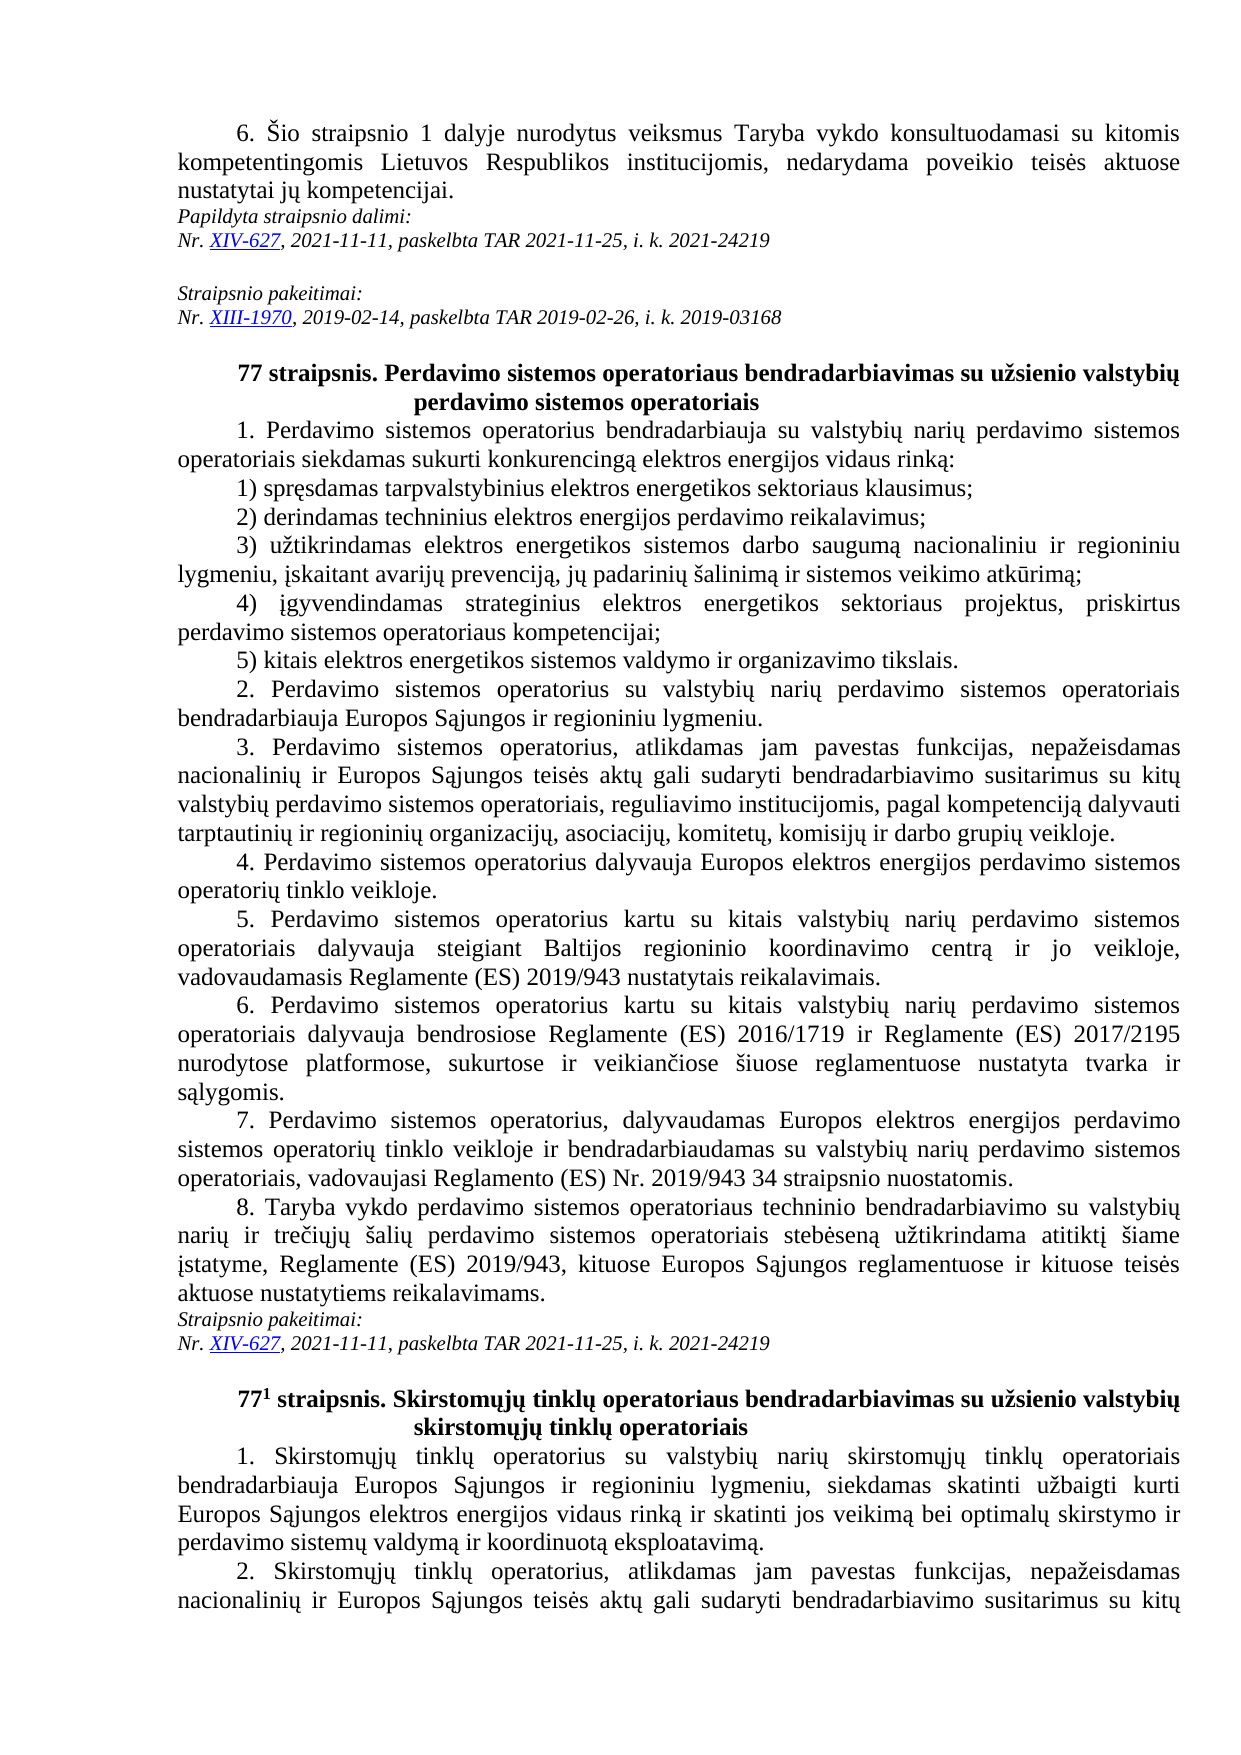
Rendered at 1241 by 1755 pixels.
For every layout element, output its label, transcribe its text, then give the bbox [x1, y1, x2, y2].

text 1. Perdavimo sistemos operatorius bendradarbiauja su valstybių narių perdavimo sistemos operatoriais siekdamas sukurti konkurencingą elektros energijos vidaus rinką: [177, 416, 1181, 473]
text 3. Perdavimo sistemos operatorius, atlikdamas jam pavestas funkcijas, nepažeisdamas nacionalinių ir Europos Sąjungos teisės aktų gali sudaryti bendradarbiavimo susitarimus su kitų valstybių perdavimo sistemos operatoriais, reguliavimo institucijomis, pagal kompetenciją dalyvauti tarptautinių ir regioninių organizacijų, asociacijų, komitetų, komisijų ir darbo grupių veikloje. [177, 732, 1181, 847]
text 5) kitais elektros energetikos sistemos valdymo ir organizavimo tikslais. [177, 646, 1181, 674]
text 8. Taryba vykdo perdavimo sistemos operatoriaus techninio bendradarbiavimo su valstybių narių ir trečiųjų šalių perdavimo sistemos operatoriais stebėseną užtikrindama atitiktį šiame įstatyme, Reglamente (ES) 2019/943, kituose Europos Sąjungos reglamentuose ir kituose teisės aktuose nustatytiems reikalavimams. [177, 1192, 1181, 1307]
text 1) spręsdamas tarpvalstybinius elektros energetikos sektoriaus klausimus; [177, 473, 1181, 502]
text 3) užtikrindamas elektros energetikos sistemos darbo saugumą nacionaliniu ir regioniniu lygmeniu, įskaitant avarijų prevenciją, jų padarinių šalinimą ir sistemos veikimo atkūrimą; [177, 531, 1181, 588]
text Papildyta straipsnio dalimi: [177, 204, 1181, 228]
text 2) derindamas techninius elektros energijos perdavimo reikalavimus; [177, 502, 1181, 531]
text 4) įgyvendindamas strateginius elektros energetikos sektoriaus projektus, priskirtus perdavimo sistemos operatoriaus kompetencijai; [177, 588, 1181, 646]
text 4. Perdavimo sistemos operatorius dalyvauja Europos elektros energijos perdavimo sistemos operatorių tinklo veikloje. [177, 847, 1181, 904]
text 77 straipsnis. Perdavimo sistemos operatoriaus bendradarbiavimas su užsienio valstybių perdavimo sistemos operatoriais [237, 358, 1181, 416]
text 6. Šio straipsnio 1 dalyje nurodytus veiksmus Taryba vykdo konsultuodamasi su kitomis kompetentingomis Lietuvos Respublikos institucijomis, nedarydama poveikio teisės aktuose nustatytai jų kompetencijai. [177, 118, 1181, 204]
text Nr. XIV-627, 2021-11-11, paskelbta TAR 2021-11-25, i. k. 2021-24219 [177, 228, 1181, 252]
text 6. Perdavimo sistemos operatorius kartu su kitais valstybių narių perdavimo sistemos operatoriais dalyvauja bendrosiose Reglamente (ES) 2016/1719 ir Reglamente (ES) 2017/2195 nurodytose platformose, sukurtose ir veikiančiose šiuose reglamentuose nustatyta tvarka ir sąlygomis. [177, 991, 1181, 1106]
text 771 straipsnis. Skirstomųjų tinklų operatoriaus bendradarbiavimas su užsienio valstybių skirstomųjų tinklų operatoriais [237, 1384, 1181, 1441]
text 2. Perdavimo sistemos operatorius su valstybių narių perdavimo sistemos operatoriais bendradarbiauja Europos Sąjungos ir regioniniu lygmeniu. [177, 674, 1181, 732]
text Straipsnio pakeitimai: [177, 281, 1181, 305]
text 5. Perdavimo sistemos operatorius kartu su kitais valstybių narių perdavimo sistemos operatoriais dalyvauja steigiant Baltijos regioninio koordinavimo centrą ir jo veikloje, vadovaudamasis Reglamente (ES) 2019/943 nustatytais reikalavimais. [177, 904, 1181, 991]
text Nr. XIII-1970, 2019-02-14, paskelbta TAR 2019-02-26, i. k. 2019-03168 [177, 305, 1181, 329]
text Nr. XIV-627, 2021-11-11, paskelbta TAR 2021-11-25, i. k. 2021-24219 [177, 1331, 1181, 1355]
text 1. Skirstomųjų tinklų operatorius su valstybių narių skirstomųjų tinklų operatoriais bendradarbiauja Europos Sąjungos ir regioniniu lygmeniu, siekdamas skatinti užbaigti kurti Europos Sąjungos elektros energijos vidaus rinką ir skatinti jos veikimą bei optimalų skirstymo ir perdavimo sistemų valdymą ir koordinuotą eksploatavimą. [177, 1441, 1181, 1556]
text Straipsnio pakeitimai: [177, 1307, 1181, 1331]
text 2. Skirstomųjų tinklų operatorius, atlikdamas jam pavestas funkcijas, nepažeisdamas nacionalinių ir Europos Sąjungos teisės aktų gali sudaryti bendradarbiavimo susitarimus su kitų [177, 1556, 1181, 1614]
text 7. Perdavimo sistemos operatorius, dalyvaudamas Europos elektros energijos perdavimo sistemos operatorių tinklo veikloje ir bendradarbiaudamas su valstybių narių perdavimo sistemos operatoriais, vadovaujasi Reglamento (ES) Nr. 2019/943 34 straipsnio nuostatomis. [177, 1106, 1181, 1192]
